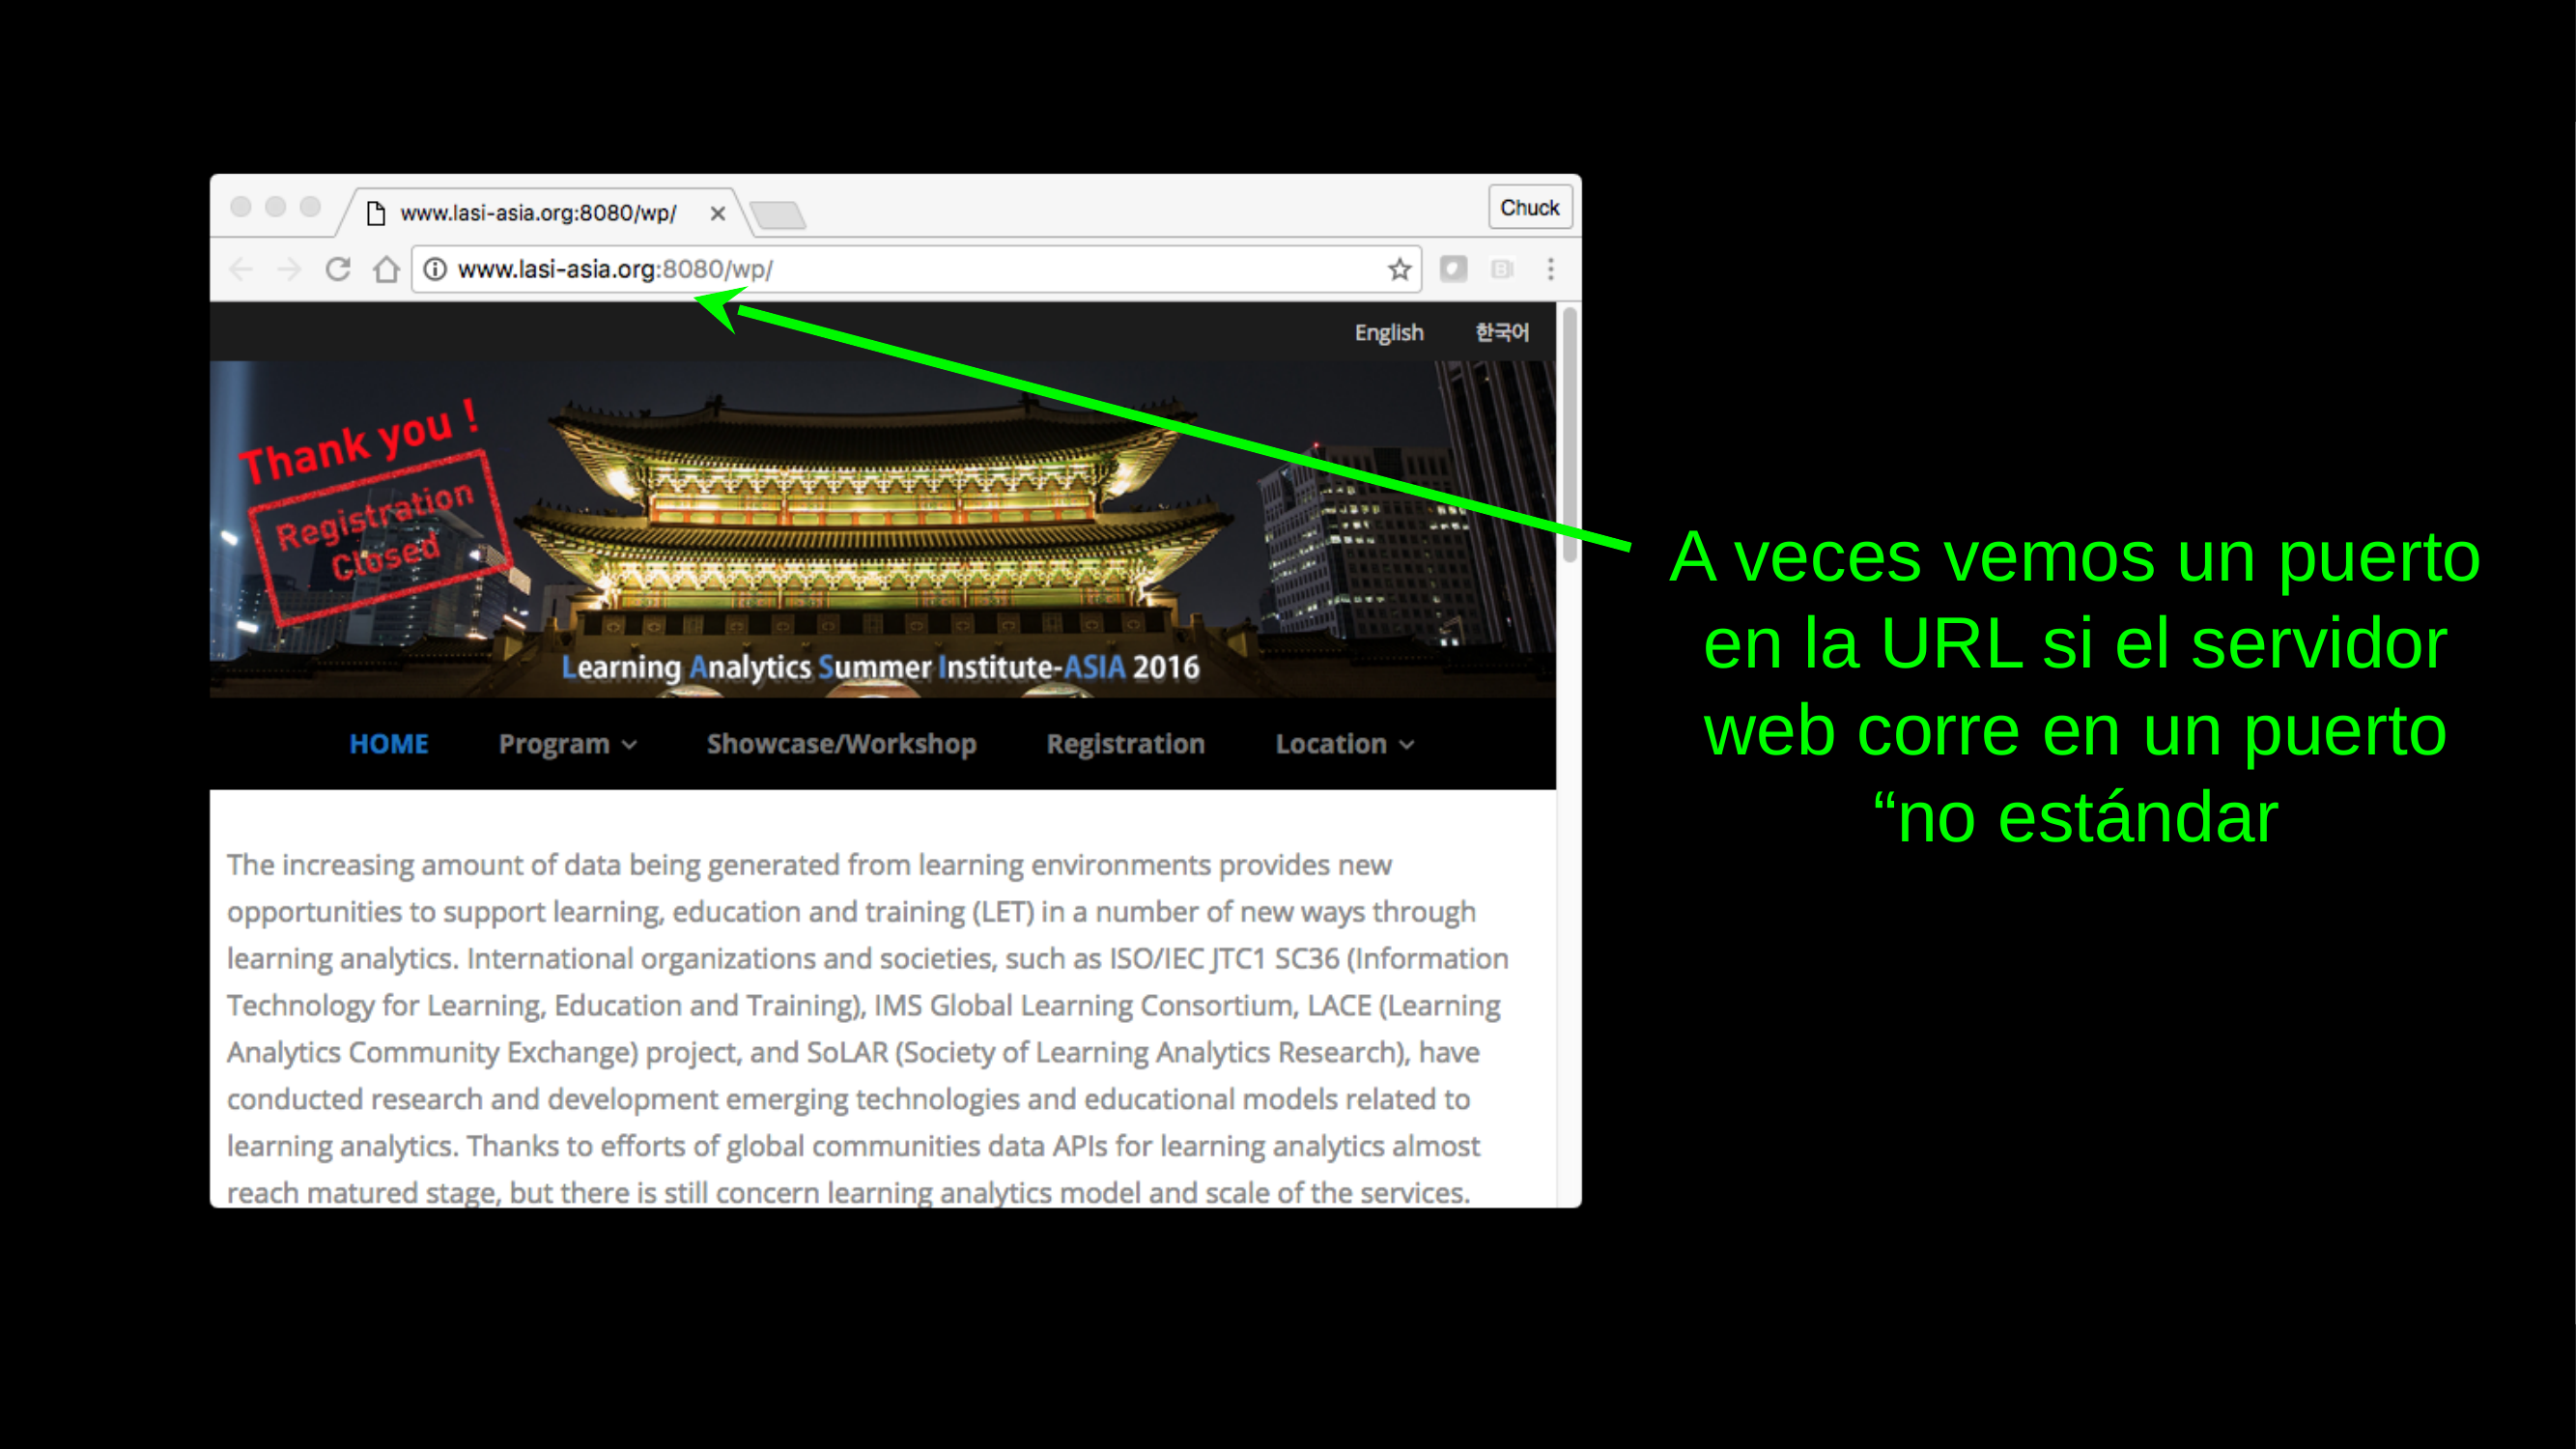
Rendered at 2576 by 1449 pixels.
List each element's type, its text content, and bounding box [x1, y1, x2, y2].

picture [137, 115, 1656, 1295]
text_box A veces vemos un puerto en la URL si el servidor web corre en un puerto “no estándar [1655, 455, 2499, 909]
